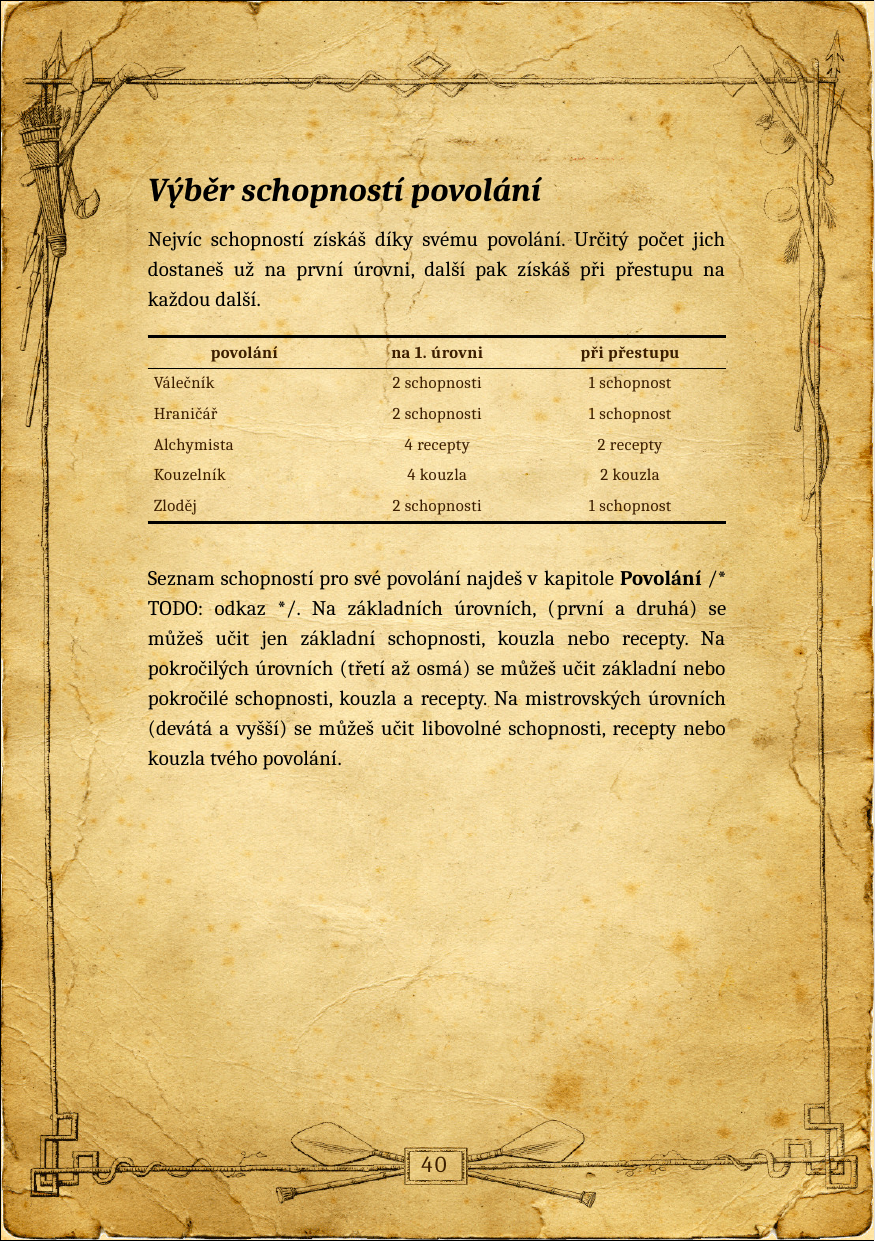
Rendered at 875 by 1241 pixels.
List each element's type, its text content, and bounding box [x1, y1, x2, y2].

subtitle Výběr schopností povolání [148, 172, 726, 210]
table_header povolání [148, 338, 341, 368]
table_cell 4 recepty [341, 430, 533, 460]
table_cell 2 schopnosti [341, 399, 533, 429]
picture [1, 1, 874, 1240]
table_cell Válečník [148, 369, 341, 399]
table_cell 2 recepty [534, 430, 726, 460]
table_header při přestupu [534, 338, 726, 368]
table_cell 1 schopnost [534, 369, 726, 399]
table_cell 2 kouzla [534, 460, 726, 491]
table_cell 1 schopnost [534, 399, 726, 429]
table_cell Hraničář [148, 399, 341, 429]
text Seznam schopností pro své povolání najdeš v⁠ kapitole Povolání /* TODO: odkaz */. Na základních úrovních, (první a⁠ druhá) se můžeš učit jen základní schopnosti, kouzla nebo recepty. Na pokročilých úrovních (třetí až osmá) se můžeš učit základní nebo pokročilé schopnosti, kouzla a⁠ recepty. Na mistrovských úrovních (devátá a⁠ vyšší) se můžeš učit libovolné schopnosti, recepty nebo kouzla tvého povolání. [148, 567, 726, 770]
table_cell 2 schopnosti [341, 369, 533, 399]
table_cell 1 schopnost [534, 491, 726, 521]
table_cell Kouzelník [148, 460, 341, 491]
table_header na 1. úrovni [341, 338, 533, 368]
table_cell 2 schopnosti [341, 491, 533, 521]
table_cell Zloděj [148, 491, 341, 521]
table_cell 4 kouzla [341, 460, 533, 491]
text Nejvíc schopností získáš díky svému povolání. Určitý počet jich dostaneš už na první úrovni, další pak získáš při přestupu na každou další. [148, 228, 726, 312]
table_cell Alchymista [148, 430, 341, 460]
